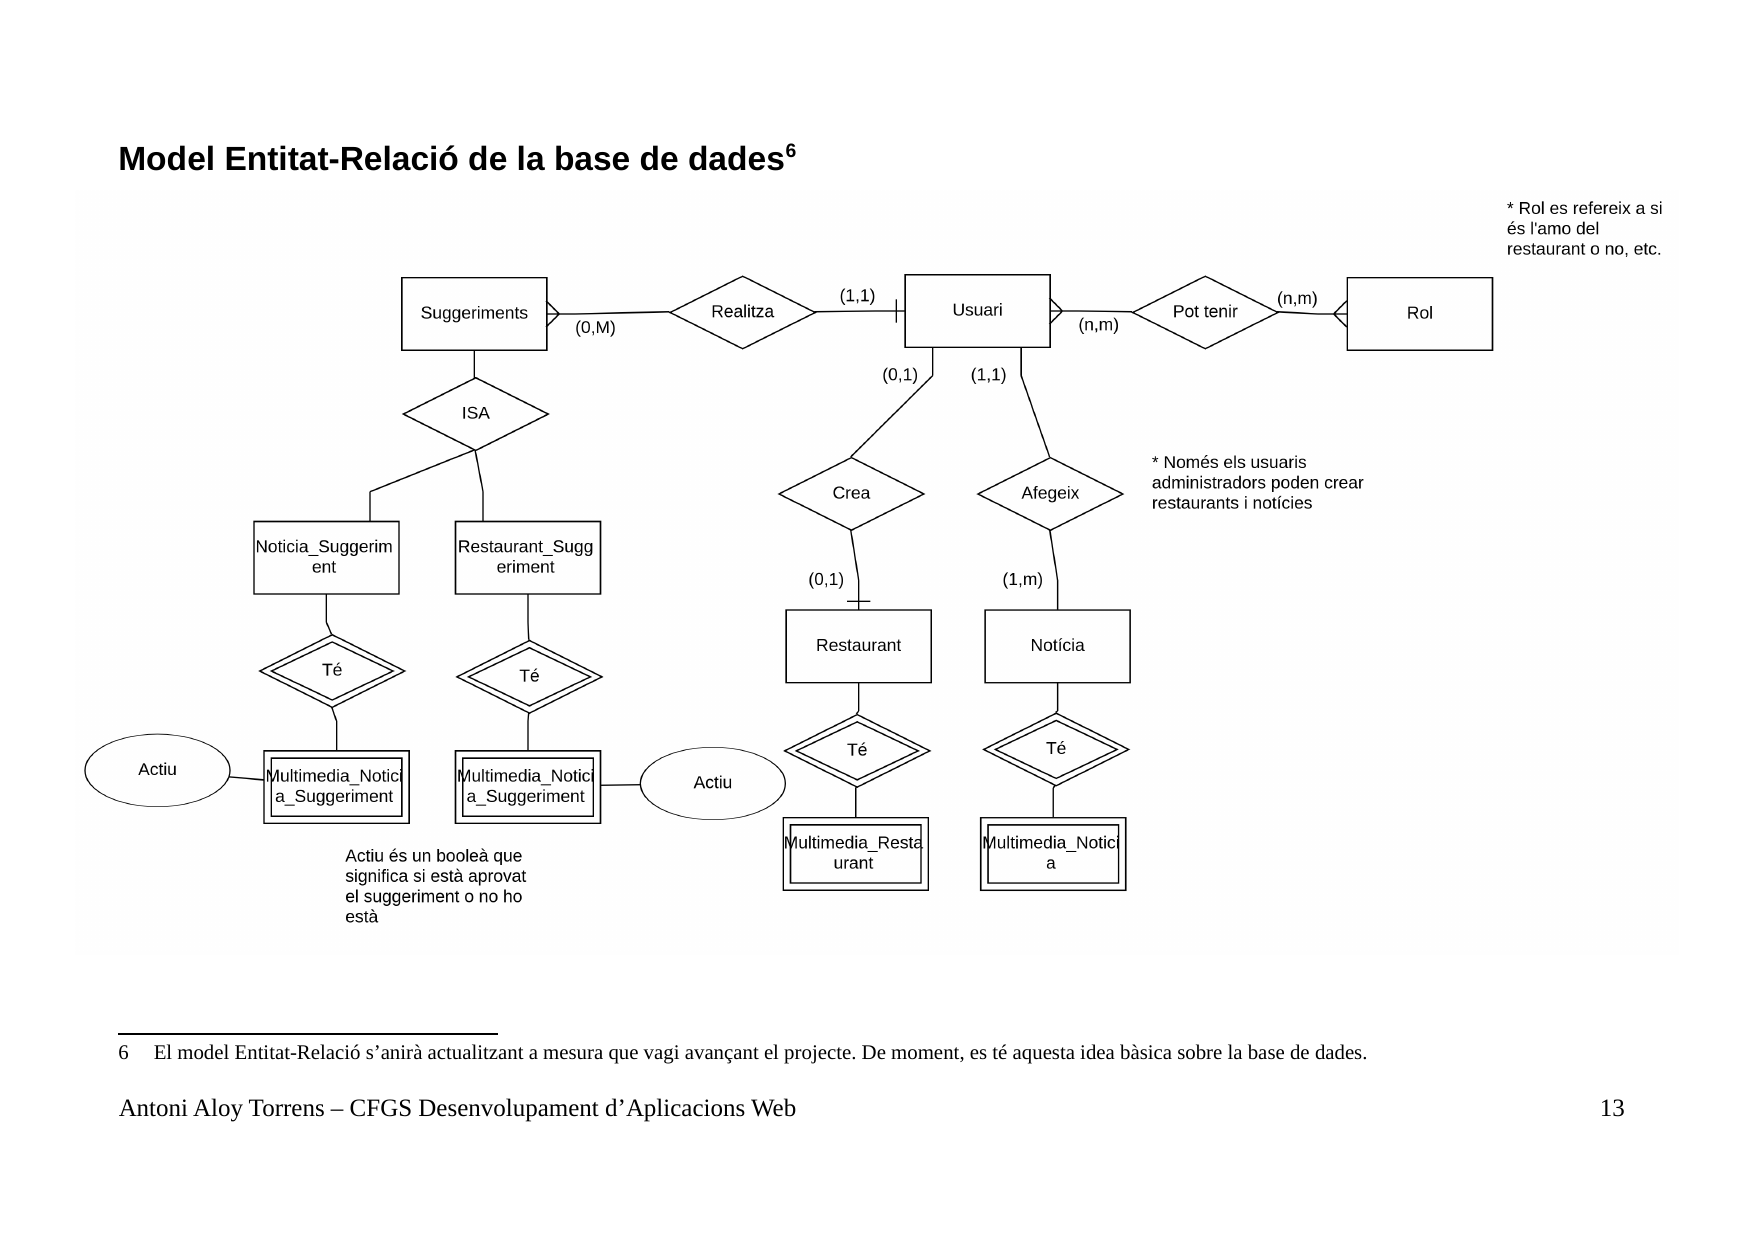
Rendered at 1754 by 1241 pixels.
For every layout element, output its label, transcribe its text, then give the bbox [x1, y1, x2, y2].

text El model Entitat-Relació s’anirà actualitzant a mesura que vagi avançant el projecte. De moment, es té aquesta idea bàsica sobre la base de dades. [118, 1040, 1636, 1064]
picture [75, 190, 1679, 955]
subtitle Model Entitat-Relació de la base de dades [118, 139, 1636, 178]
